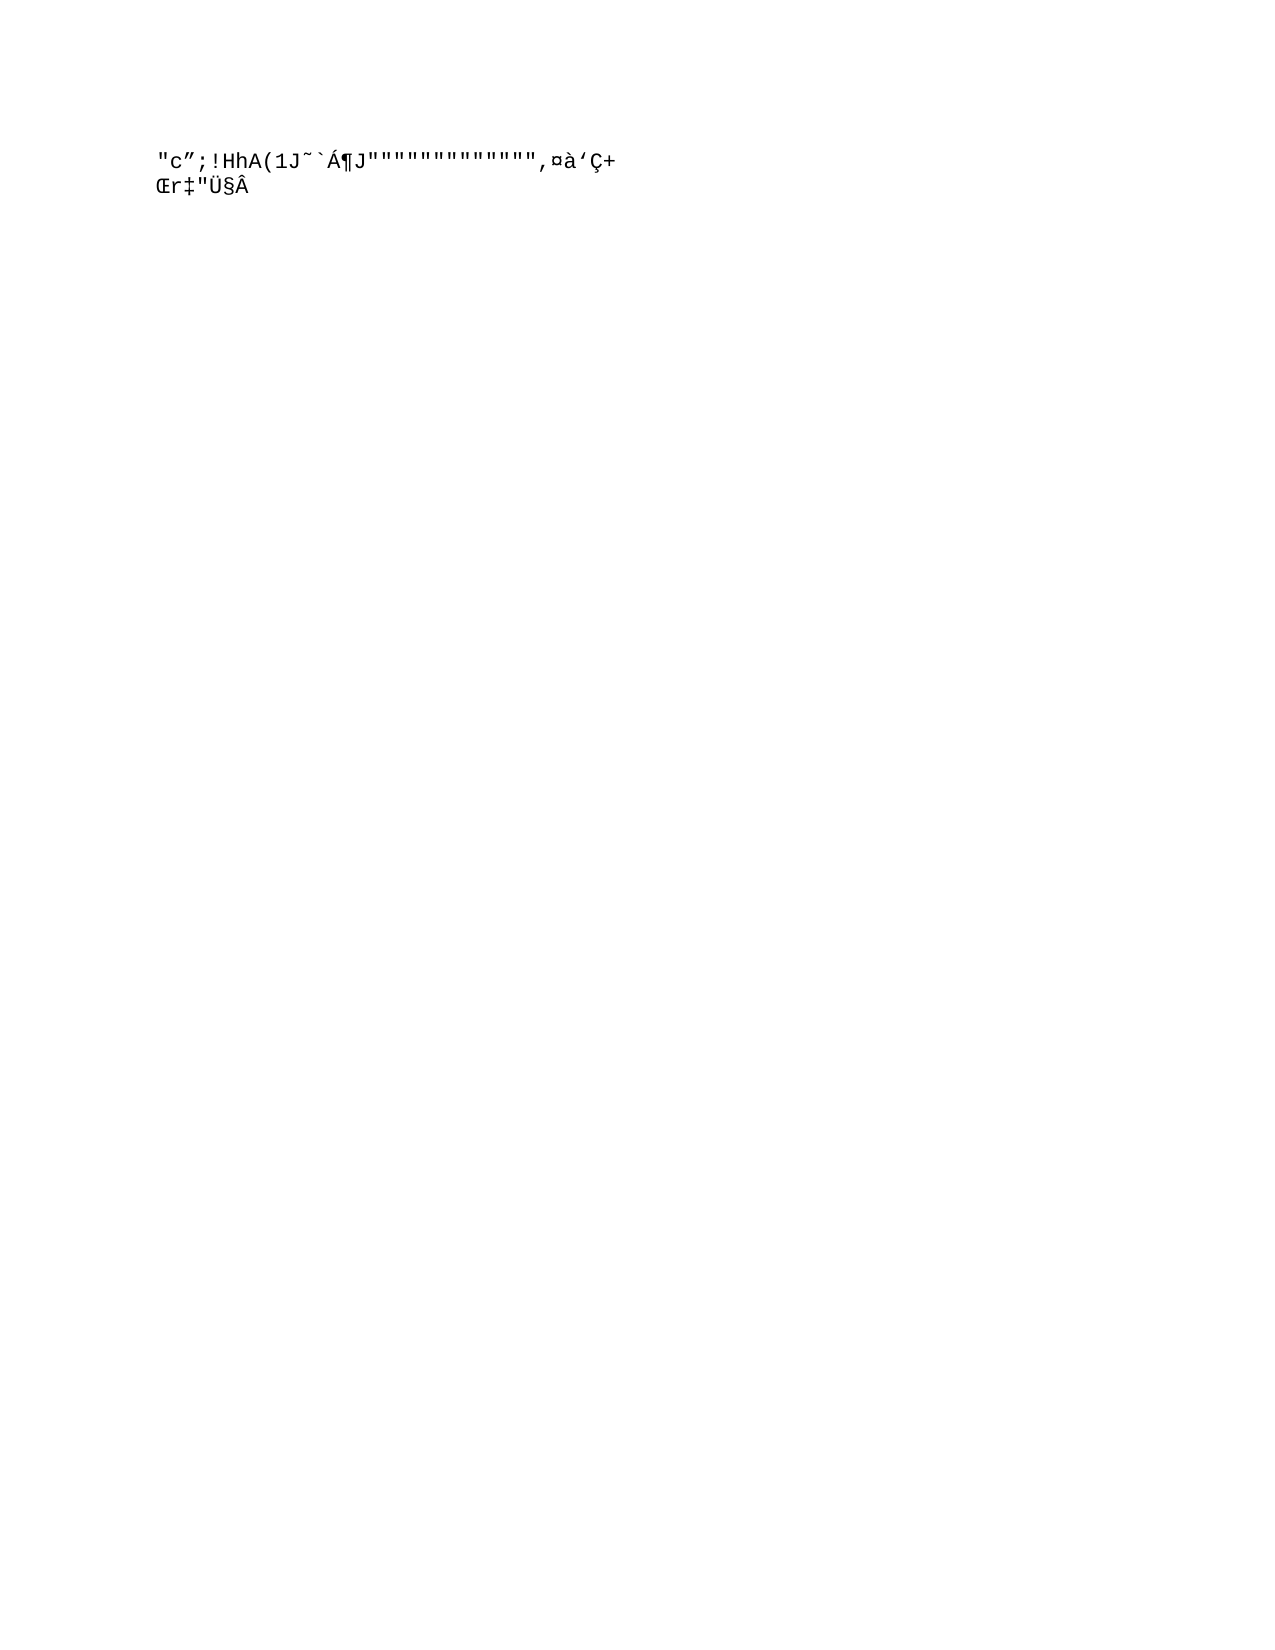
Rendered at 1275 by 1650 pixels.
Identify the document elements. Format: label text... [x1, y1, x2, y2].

text Œr‡"Ü§Â [156, 175, 1118, 199]
text "c”;!HhA(1J˜`Á¶J""""""""""""",¤à‘Ç+ [156, 150, 1118, 175]
